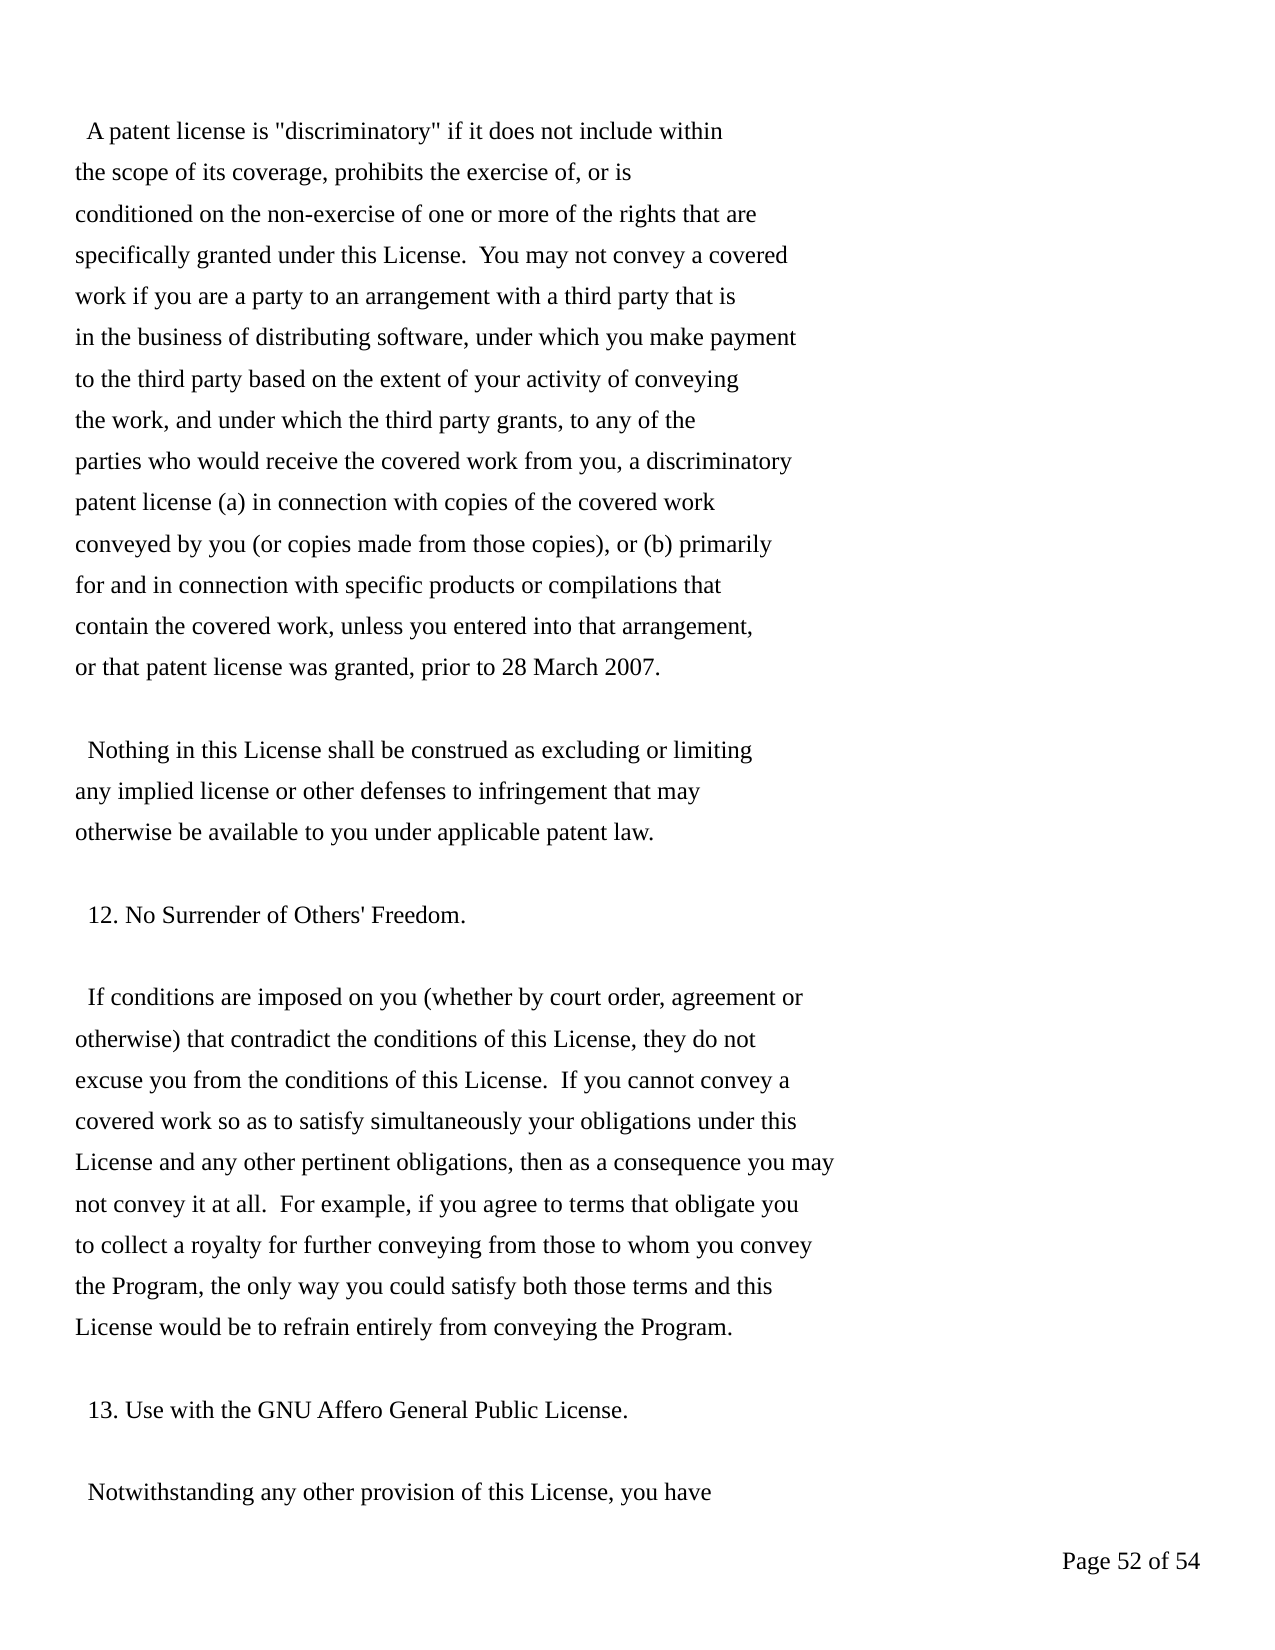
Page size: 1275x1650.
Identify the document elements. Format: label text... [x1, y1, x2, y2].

text patent license (a) in connection with copies of the covered work [75, 487, 1200, 516]
text in the business of distributing software, under which you make payment [75, 322, 1200, 351]
text conveyed by you (or copies made from those copies), or (b) primarily [75, 529, 1200, 557]
text for and in connection with specific products or compilations that [75, 570, 1200, 599]
text otherwise) that contradict the conditions of this License, they do not [75, 1024, 1200, 1052]
text work if you are a party to an arrangement with a third party that is [75, 281, 1200, 310]
text not convey it at all. For example, if you agree to terms that obligate you [75, 1189, 1200, 1217]
text the Program, the only way you could satisfy both those terms and this [75, 1271, 1200, 1300]
text otherwise be available to you under applicable patent law. [75, 817, 1200, 846]
text to collect a royalty for further conveying from those to whom you convey [75, 1230, 1200, 1259]
text the scope of its coverage, prohibits the exercise of, or is [75, 157, 1200, 186]
text Nothing in this License shall be construed as excluding or limiting [75, 735, 1200, 764]
text contain the covered work, unless you entered into that arrangement, [75, 611, 1200, 640]
text covered work so as to satisfy simultaneously your obligations under this [75, 1106, 1200, 1135]
text If conditions are imposed on you (whether by court order, agreement or [75, 982, 1200, 1011]
text parties who would receive the covered work from you, a discriminatory [75, 446, 1200, 475]
text to the third party based on the extent of your activity of conveying [75, 364, 1200, 392]
text 13. Use with the GNU Affero General Public License. [75, 1395, 1200, 1424]
text the work, and under which the third party grants, to any of the [75, 405, 1200, 434]
text specifically granted under this License. You may not convey a covered [75, 240, 1200, 269]
text A patent license is "discriminatory" if it does not include within [75, 116, 1200, 145]
text 12. No Surrender of Others' Freedom. [75, 900, 1200, 929]
text Notwithstanding any other provision of this License, you have [75, 1477, 1200, 1506]
text conditioned on the non-exercise of one or more of the rights that are [75, 199, 1200, 227]
text excuse you from the conditions of this License. If you cannot convey a [75, 1065, 1200, 1094]
text License would be to refrain entirely from conveying the Program. [75, 1312, 1200, 1341]
text or that patent license was granted, prior to 28 March 2007. [75, 652, 1200, 681]
text License and any other pertinent obligations, then as a consequence you may [75, 1147, 1200, 1176]
text any implied license or other defenses to infringement that may [75, 776, 1200, 805]
